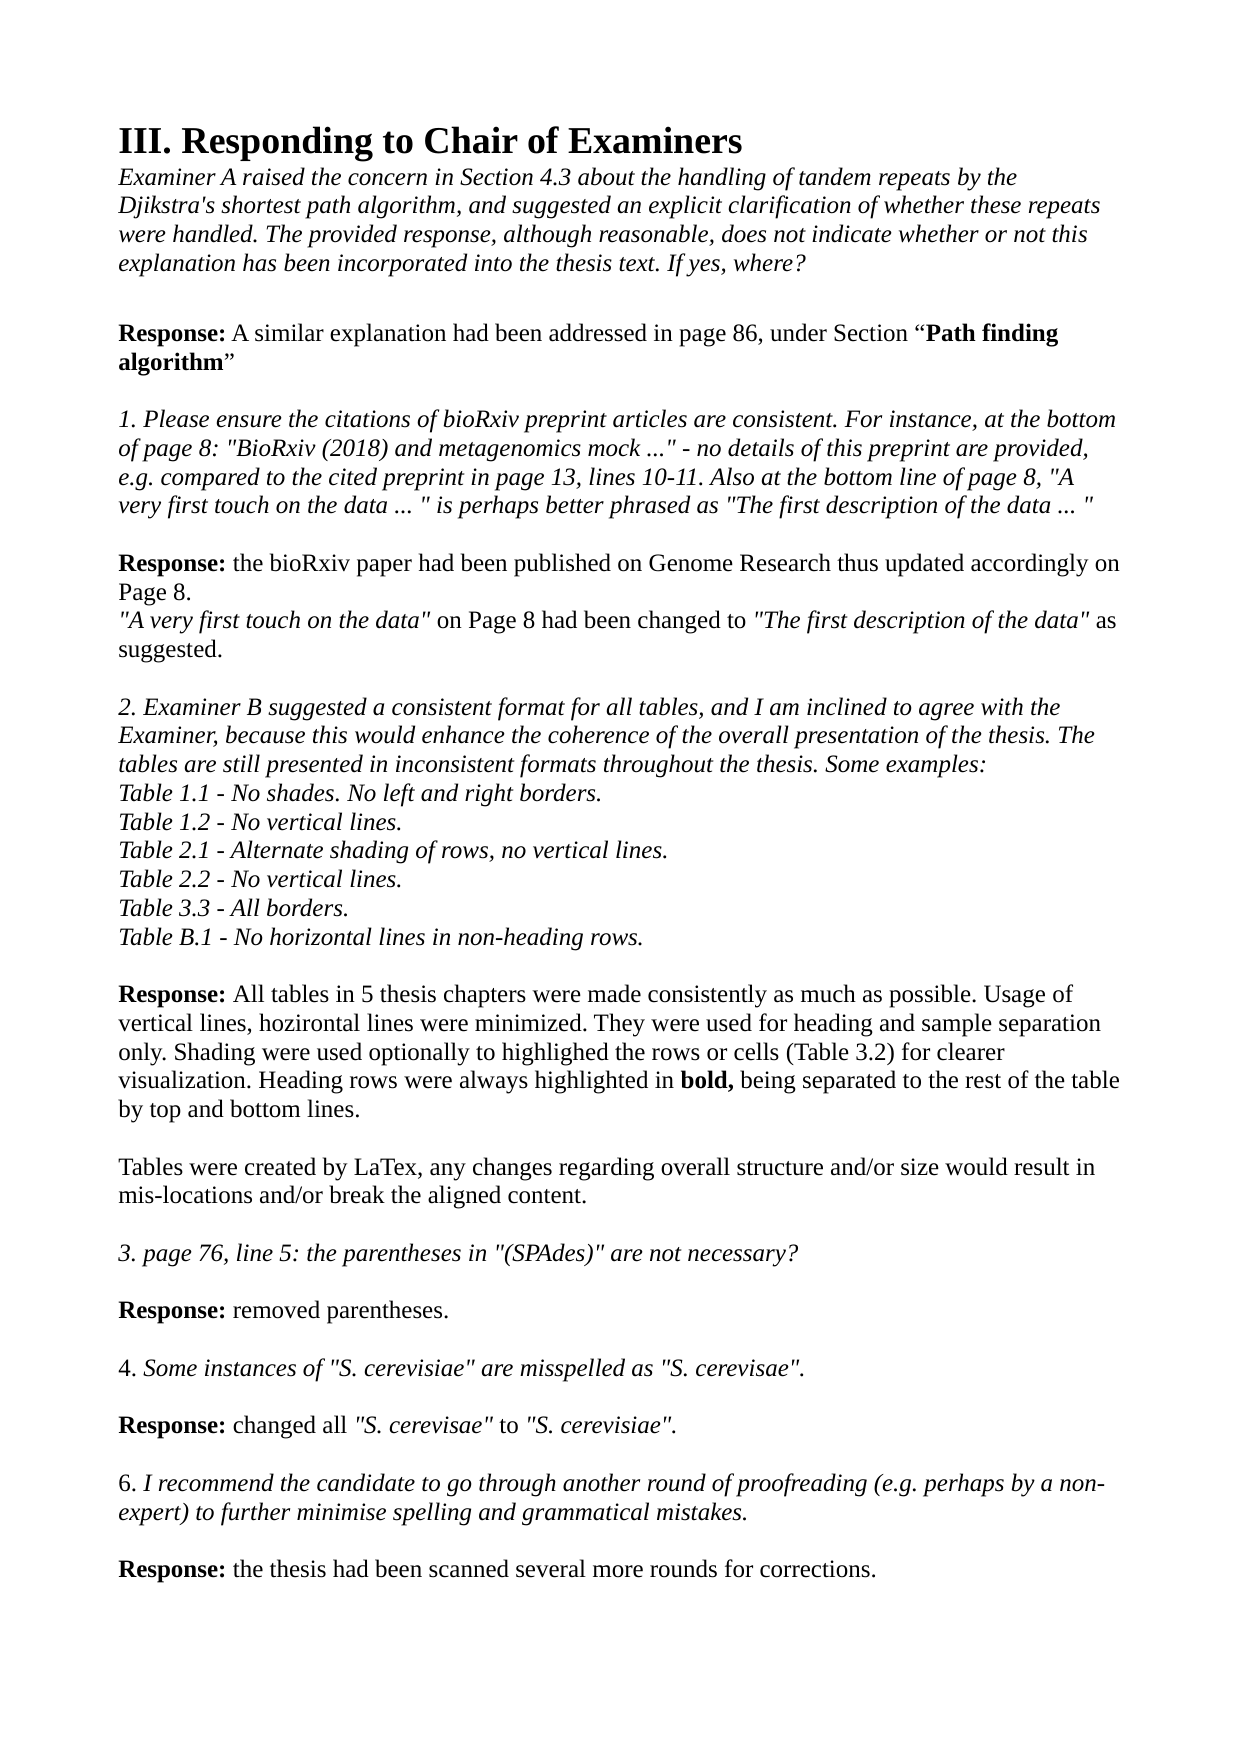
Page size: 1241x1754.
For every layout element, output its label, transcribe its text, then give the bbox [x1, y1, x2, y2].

text 2. Examiner B suggested a consistent format for all tables, and I am inclined to agree with the Examiner, because this would enhance the coherence of the overall presentation of the thesis. The tables are still presented in inconsistent formats throughout the thesis. Some examples: Table 1.1 - No shades. No left and right borders. Table 1.2 - No vertical lines. Table 2.1 - Alternate shading of rows, no vertical lines. Table 2.2 - No vertical lines. Table 3.3 - All borders. Table B.1 - No horizontal lines in non-heading rows. [118, 692, 1122, 951]
text Response: A similar explanation had been addressed in page 86, under Section “Path finding algorithm” [118, 318, 1122, 376]
text "A very first touch on the data" on Page 8 had been changed to "The first description of the data" as suggested. [118, 606, 1122, 663]
text Response: All tables in 5 thesis chapters were made consistently as much as possible. Usage of vertical lines, hozirontal lines were minimized. They were used for heading and sample separation only. Shading were used optionally to highlighed the rows or cells (Table 3.2) for clearer visualization. Heading rows were always highlighted in bold, being separated to the rest of the table by top and bottom lines. [118, 979, 1122, 1123]
text Response: the thesis had been scanned several more rounds for corrections. [118, 1554, 1122, 1583]
subtitle III. Responding to Chair of Examiners Examiner A raised the concern in Section 4.3 about the handling of tandem repeats by the Djikstra's shortest path algorithm, and suggested an explicit clarification of whether these repeats were handled. The provided response, although reasonable, does not indicate whether or not this explanation has been incorporated into the thesis text. If yes, where? [118, 118, 1122, 277]
text Response: removed parentheses. 4. Some instances of "S. cerevisiae" are misspelled as "S. cerevisae". [118, 1296, 1122, 1382]
text Tables were created by LaTex, any changes regarding overall structure and/or size would result in mis-locations and/or break the aligned content. 3. page 76, line 5: the parentheses in "(SPAdes)" are not necessary? [118, 1152, 1122, 1267]
text Response: the bioRxiv paper had been published on Genome Research thus updated accordingly on Page 8. [118, 519, 1122, 606]
text Response: changed all "S. cerevisae" to "S. cerevisiae". 6. I recommend the candidate to go through another round of proofreading (e.g. perhaps by a non-expert) to further minimise spelling and grammatical mistakes. [118, 1411, 1122, 1526]
text 1. Please ensure the citations of bioRxiv preprint articles are consistent. For instance, at the bottom of page 8: "BioRxiv (2018) and metagenomics mock ..." - no details of this preprint are provided, e.g. compared to the cited preprint in page 13, lines 10-11. Also at the bottom line of page 8, "A very first touch on the data ... " is perhaps better phrased as "The first description of the data ... " [118, 404, 1122, 519]
